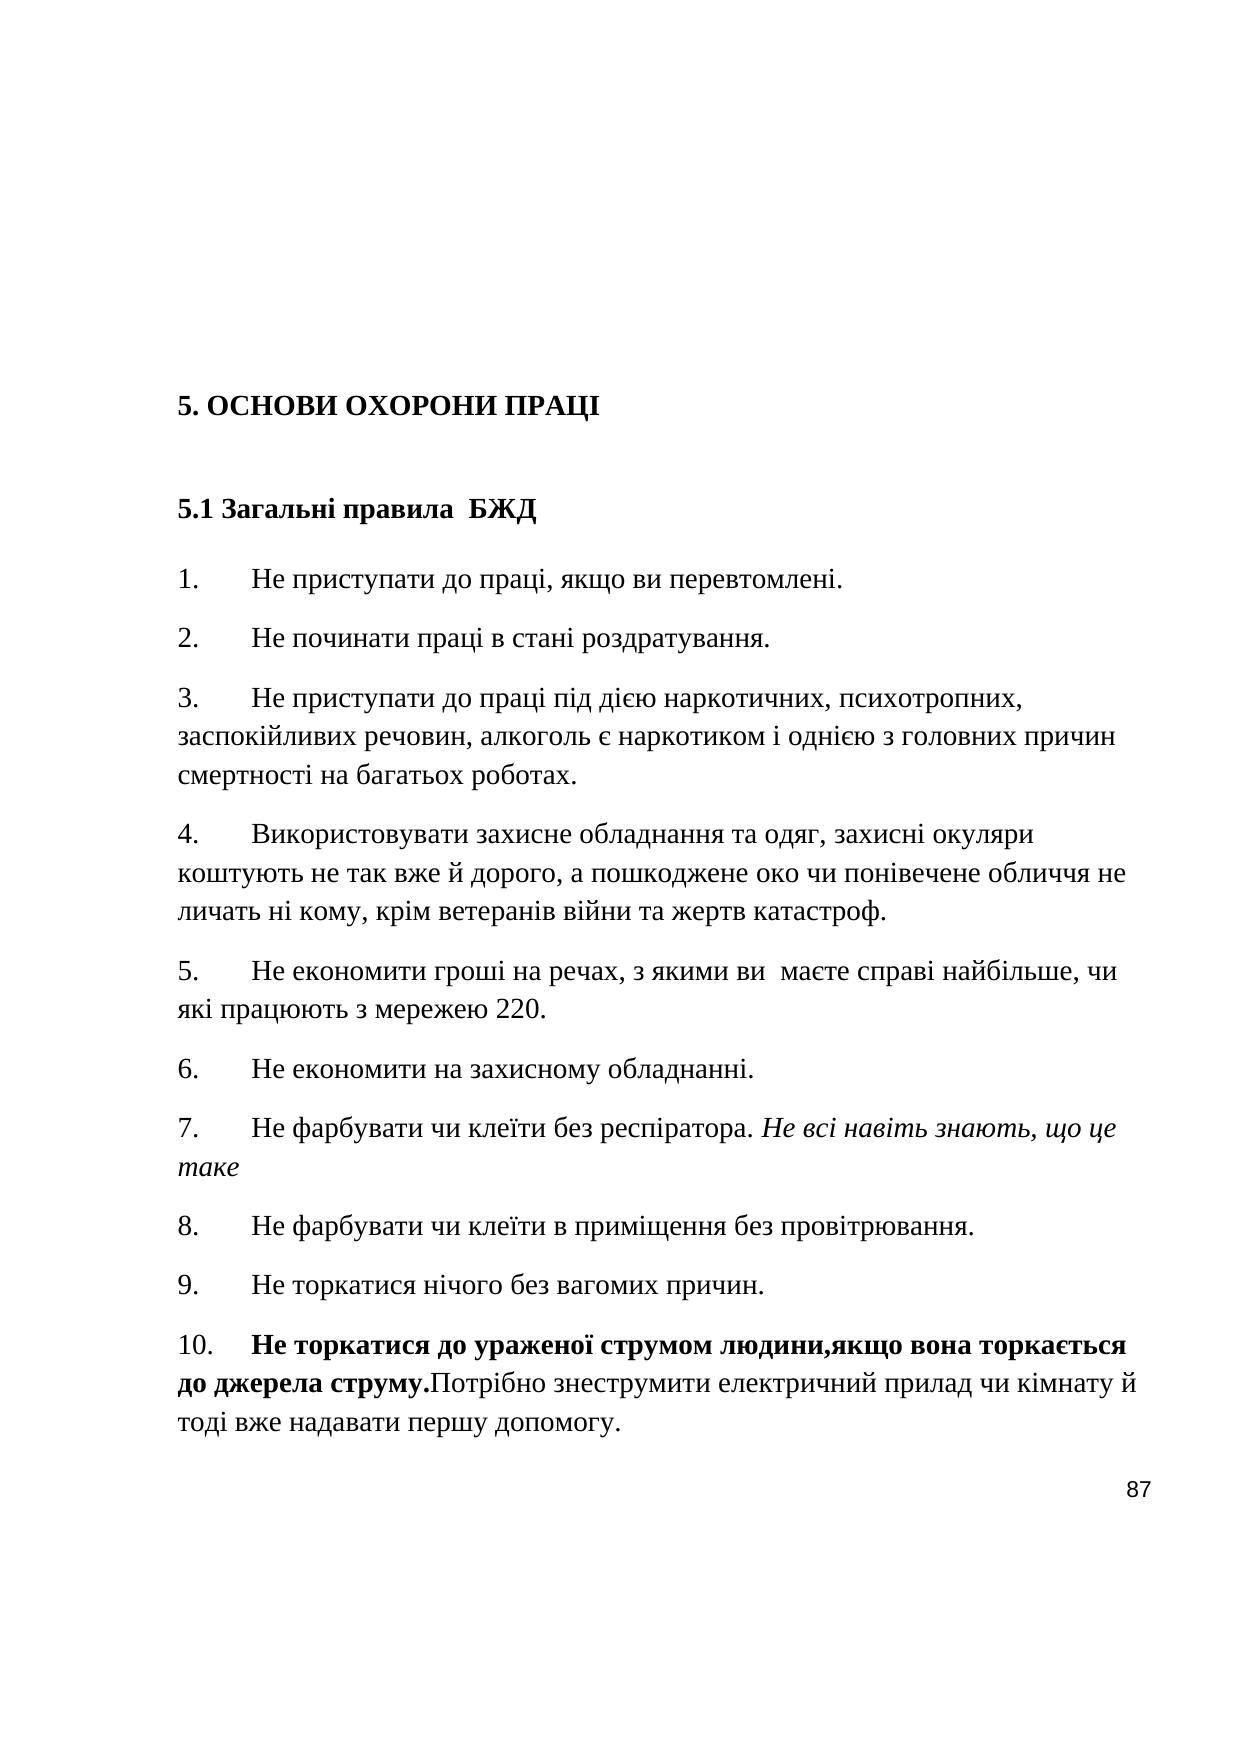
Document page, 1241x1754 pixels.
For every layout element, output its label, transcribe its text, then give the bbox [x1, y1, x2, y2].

list Не торкатися нічого без вагомих причин. [177, 1267, 1152, 1301]
list Не фарбувати чи клеїти в приміщення без провітрювання. [177, 1208, 1152, 1242]
text 5. ОСНОВИ ОХОРОНИ ПРАЦІ [177, 388, 1152, 422]
list Не торкатися до ураженої струмом людини,якщо вона торкається до джерела струму.Потрібно знеструмити електричний прилад чи кімнату й тоді вже надавати першу допомогу. [177, 1327, 1152, 1437]
list Не економити гроші на речах, з якими ви маєте справі найбільше, чи які працюють з мережею 220. [177, 953, 1152, 1025]
list Використовувати захисне обладнання та одяг, захисні окуляри коштують не так вже й дорого, а пошкоджене око чи понівечене обличчя не личать ні кому, крім ветеранів війни та жертв катастроф. [177, 816, 1152, 927]
list Не приступати до праці, якщо ви перевтомлені. [177, 561, 1152, 595]
list Не починати праці в стані роздратування. [177, 621, 1152, 654]
list Не приступати до праці під дією наркотичних, психотропних, заспокійливих речовин, алкоголь є наркотиком і однією з головних причин смертності на багатьох роботах. [177, 680, 1152, 791]
list Не фарбувати чи клеїти без респіратора. Не всі навіть знають, що це таке [177, 1110, 1152, 1182]
text 5.1 Загальні правила БЖД [177, 491, 1152, 525]
list Не економити на захисному обладнанні. [177, 1051, 1152, 1084]
